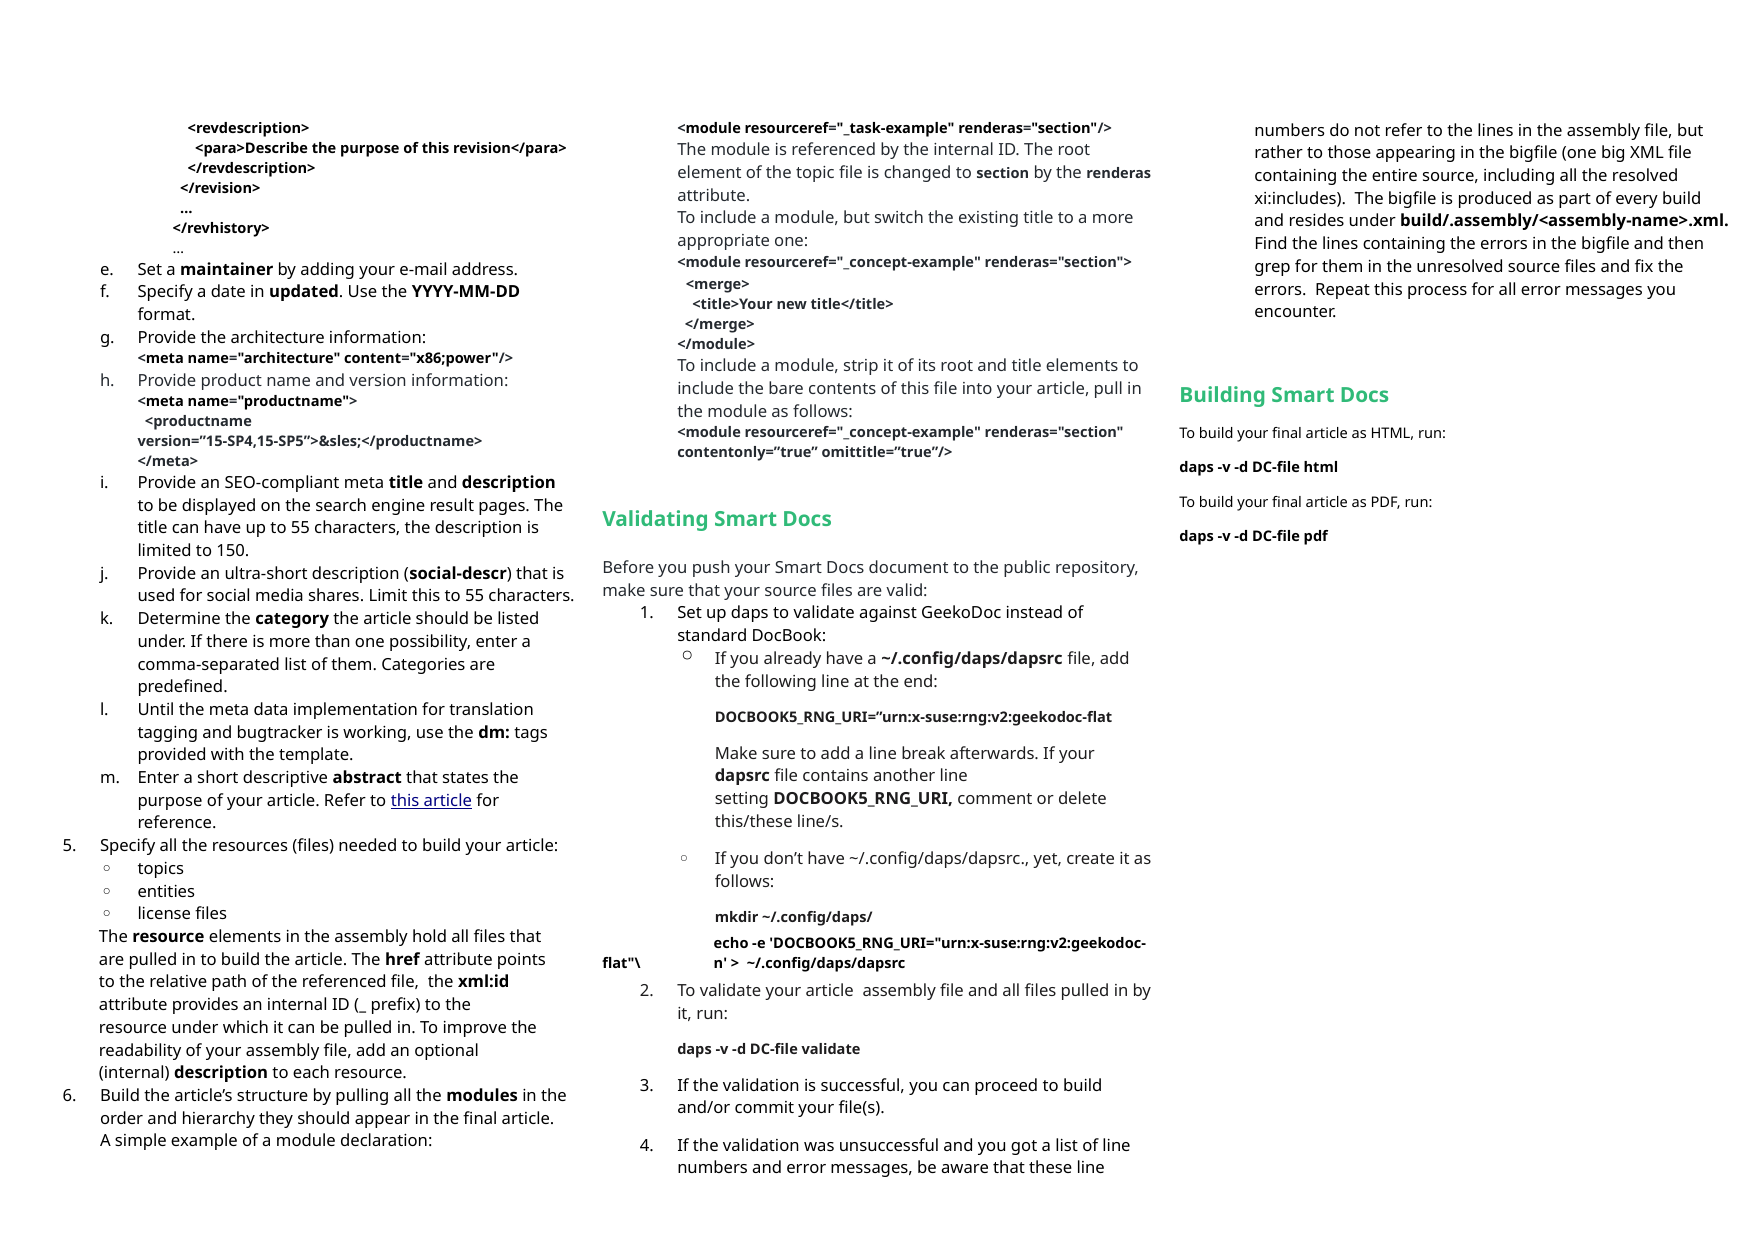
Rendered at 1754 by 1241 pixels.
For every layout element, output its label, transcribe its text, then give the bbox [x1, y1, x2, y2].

text <para>Describe the purpose of this revision</para>​ [172, 138, 575, 158]
text Building Smart Docs [1179, 337, 1730, 408]
list If the validation was unsuccessful and you got a list of line numbers and error messages, be aware that these line [639, 1133, 1152, 1179]
list Enter a short descriptive abstract that states the purpose of your article. Refer to this article for reference. [100, 766, 575, 834]
list <title>Your new title</title> [639, 294, 1152, 314]
list <module resourceref="_task-example" renderas="section"/> The module is referenced by the internal ID. The root element of the topic file is changed to section by the renderas attribute. [639, 118, 1152, 206]
list Specify all the resources (files) needed to build your article: [62, 834, 575, 856]
list Set up daps to validate against GeekoDoc instead of standard DocBook: [639, 601, 1152, 646]
text …​ [172, 237, 575, 257]
list To include a module, but switch the existing title to a more appropriate one: [639, 206, 1152, 252]
text </revhistory>​ [172, 218, 575, 237]
text <revdescription>​ [172, 118, 575, 138]
list Provide an SEO-compliant meta title and description to be displayed on the search engine result pages. The title can have up to 55 characters, the description is limited to 150. [100, 470, 575, 561]
list </merge> [639, 314, 1152, 334]
list Provide an ultra-short description (social-descr) that is used for social media shares. Limit this to 55 characters. [100, 561, 575, 607]
list topics [100, 856, 575, 879]
text The resource elements in the assembly hold all files that are pulled in to build the article. The href attribute points to the relative path of the referenced file, the xml:id attribute provides an internal ID (_ prefix) to the resource under which it can be pulled in. To improve the readability of your assembly file, add an optional (internal) description to each resource. [25, 924, 575, 1083]
list <productname version=”15-SP4,15-SP5”>&sles;</productname> </meta> [100, 411, 575, 470]
list Set a maintainer by adding your e-mail address. [100, 257, 575, 280]
list <module resourceref="_concept-example" renderas="section"> [639, 252, 1152, 271]
list To include a module, strip it of its root and title elements to include the bare contents of this file into your article, pull in the module as follows: [639, 354, 1152, 422]
text Validating Smart Docs [602, 504, 1152, 533]
list <merge> [639, 271, 1152, 294]
list Provide the architecture information: [100, 326, 575, 348]
list Determine the category the article should be listed under. If there is more than one possibility, enter a comma-separated list of them. Categories are predefined. [100, 607, 575, 697]
list <meta name="architecture" content="x86;power"/> [100, 348, 575, 368]
list Provide product name and version information: [100, 368, 575, 391]
text daps -v -d DC-file html [1179, 457, 1730, 477]
list numbers do not refer to the lines in the assembly file, but rather to those appearing in the bigfile (one big XML file containing the entire source, including all the resolved xi:includes). The bigfile is produced as part of every build and resides under build/.assembly/<assembly-name>.xml. Find the lines containing the errors in the bigfile and then grep for them in the unresolved source files and fix the errors. Repeat this process for all error messages you encounter. [1217, 118, 1730, 322]
list mkdir ~/.config/daps/ [677, 907, 1152, 927]
list Build the article’s structure by pulling all the modules in the order and hierarchy they should appear in the final article. [62, 1083, 575, 1129]
list entities [100, 879, 575, 902]
text …​ [172, 198, 575, 218]
list Make sure to add a line break afterwards. If your dapsrc file contains another line setting DOCBOOK5_RNG_URI, comment or delete this/these line/s. [677, 741, 1152, 832]
text Before you push your Smart Docs document to the public repository, make sure that your source files are valid: [602, 556, 1152, 601]
list Until the meta data implementation for translation tagging and bugtracker is working, use the dm: tags provided with the template. [100, 697, 575, 766]
text To build your final article as PDF, run: [1179, 492, 1730, 512]
list </module> [639, 334, 1152, 354]
list daps -v -d DC-file validate [639, 1039, 1152, 1059]
list If you don’t have ~/.config/daps/dapsrc., yet, create it as follows: [677, 847, 1152, 892]
list A simple example of a module declaration: [62, 1129, 575, 1152]
list <module resourceref="_concept-example" renderas="section" contentonly=”true” omittitle=”true”/> [639, 422, 1152, 462]
list If you already have a ~/.config/daps/dapsrc file, add the following line at the end: [677, 646, 1152, 692]
list If the validation is successful, you can proceed to build and/or commit your file(s). [639, 1073, 1152, 1119]
text </revdescription>​ [172, 158, 575, 178]
text daps -v -d DC-file pdf [1179, 526, 1730, 546]
text echo -e 'DOCBOOK5_RNG_URI="urn:x-suse:rng:v2:geekodoc-flat"\ n' > ~/.config/daps/dapsrc [602, 933, 1152, 973]
list license files [100, 902, 575, 924]
list To validate your article assembly file and all files pulled in by it, run: [639, 979, 1152, 1024]
list Specify a date in updated. Use the YYYY-MM-DD format. [100, 280, 575, 326]
text To build your final article as HTML, run: [1179, 423, 1730, 443]
text </revision>​ [172, 178, 575, 198]
list <meta name="productname"> [100, 391, 575, 411]
list DOCBOOK5_RNG_URI=”urn:x-suse:rng:v2:geekodoc-flat [677, 707, 1152, 727]
